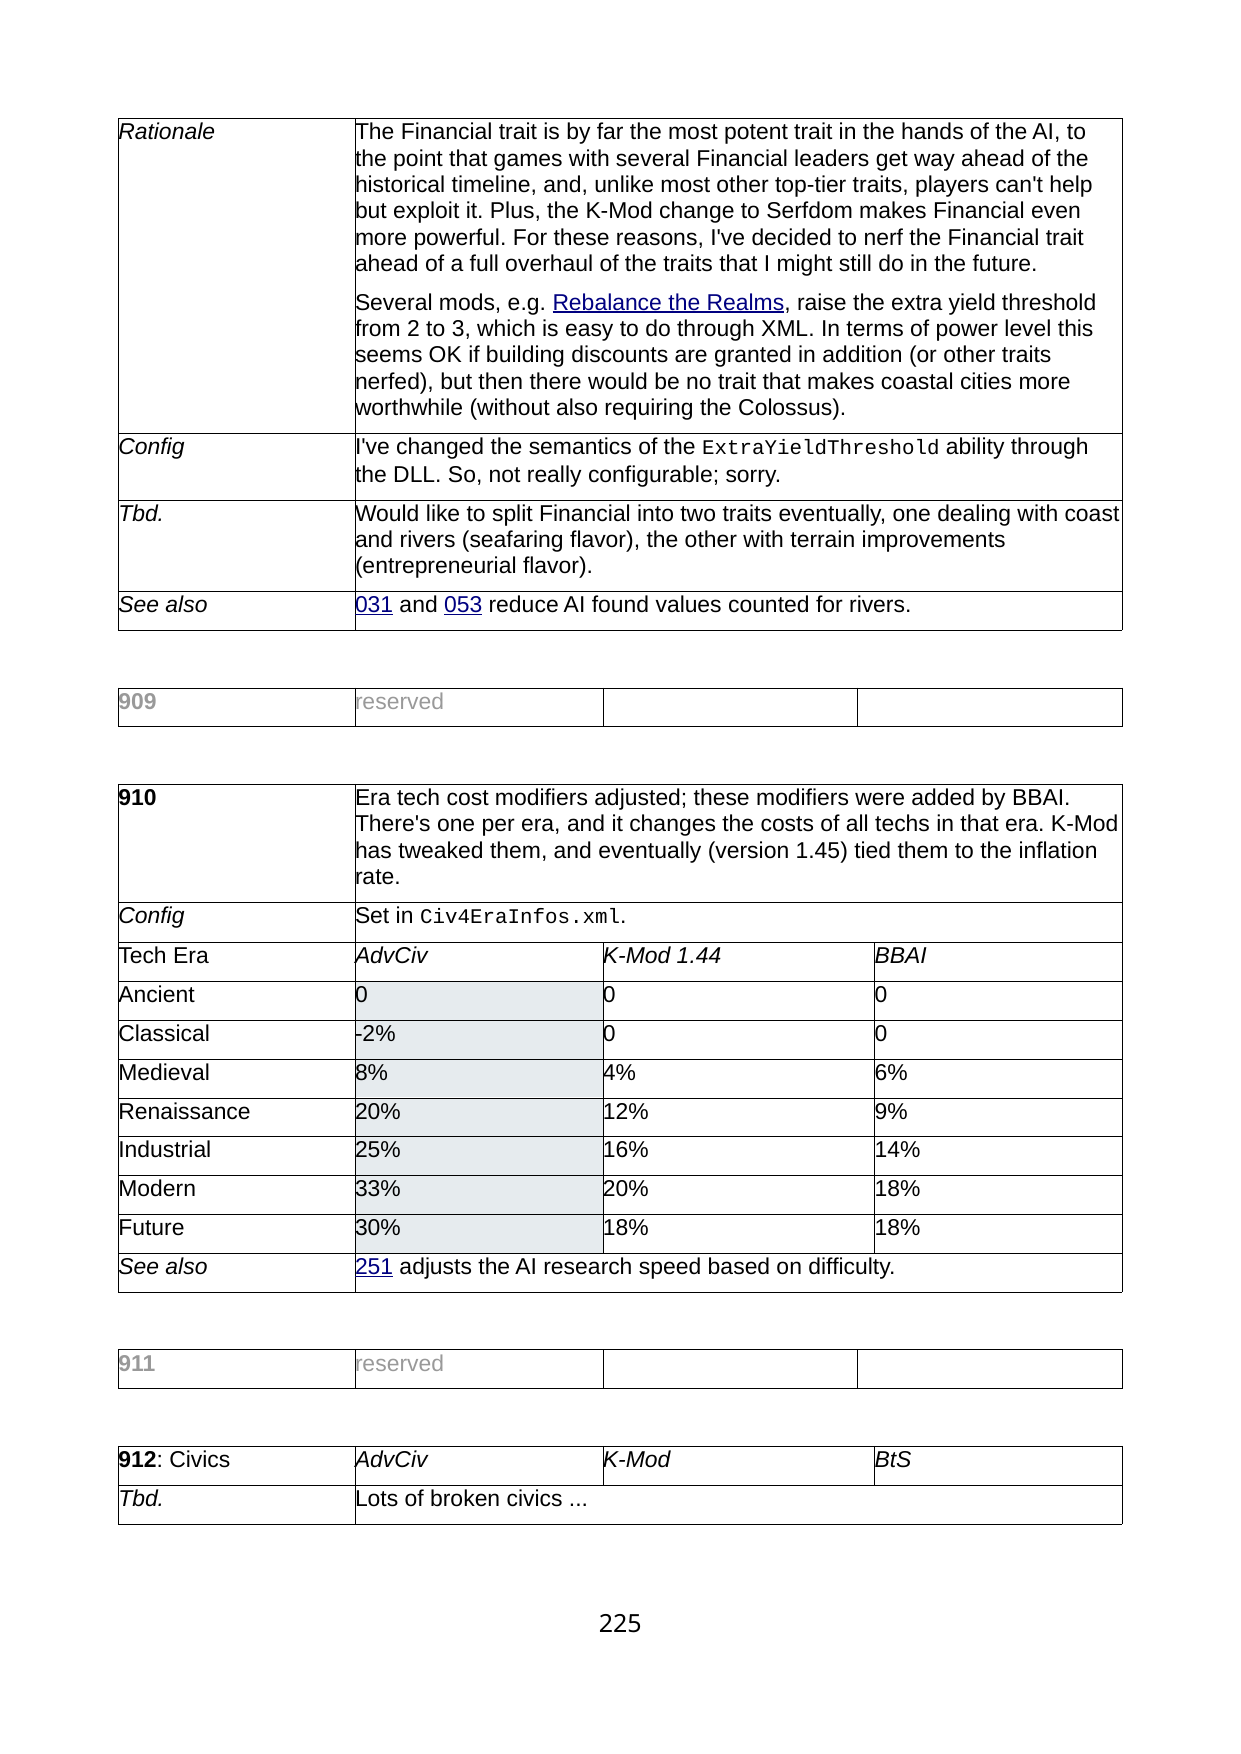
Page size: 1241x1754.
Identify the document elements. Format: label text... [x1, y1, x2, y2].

table_cell Ancient [119, 982, 355, 1020]
table_cell 6% [875, 1060, 1122, 1097]
table_cell AdvCiv [356, 943, 603, 981]
table_cell Modern [119, 1176, 355, 1214]
table_header 911 [119, 1350, 355, 1388]
table_cell BBAI [875, 943, 1122, 981]
table_cell The Financial trait is by far the most potent trait in the hands of the AI, to the point that games with several Financial leaders get way ahead of the historical timeline, and, unlike most other top-tier traits, players can't help but exploit it. Plus, the K-Mod change to Serfdom makes Financial even more powerful. For these reasons, I've decided to nerf the Financial trait ahead of a full overhaul of the traits that I might still do in the future. Several mods, e.g. Rebalance the Realms, raise the extra yield threshold from 2 to 3, which is easy to do through XML. In terms of power level this seems OK if building discounts are granted in addition (or other traits nerfed), but then there would be no trait that makes coastal cities more worthwhile (without also requiring the Colossus). [356, 119, 1122, 433]
table_cell 33% [356, 1176, 603, 1214]
table_header K-Mod [604, 1447, 874, 1485]
table_header 910 [119, 785, 355, 902]
table_cell 18% [875, 1176, 1122, 1214]
table_cell 18% [875, 1215, 1122, 1253]
table_cell Renaissance [119, 1099, 355, 1136]
table_cell I've changed the semantics of the ExtraYieldThreshold ability through the DLL. So, not really configurable; sorry. [356, 434, 1122, 499]
table_header 912: Civics [119, 1447, 355, 1485]
table_cell 18% [604, 1215, 874, 1253]
table_cell See also [119, 592, 355, 630]
table_cell 0 [604, 982, 874, 1020]
table_cell 25% [356, 1137, 603, 1175]
table_header [604, 689, 857, 726]
table_cell 20% [356, 1099, 603, 1136]
table_cell 0 [356, 982, 603, 1020]
table_cell 12% [604, 1099, 874, 1136]
table_cell 0 [604, 1021, 874, 1059]
table_cell Medieval [119, 1060, 355, 1097]
table_cell Lots of broken civics ... [356, 1486, 1122, 1523]
table_cell K-Mod 1.44 [604, 943, 874, 981]
table_cell Config [119, 434, 355, 499]
table_cell 20% [604, 1176, 874, 1214]
table_header Era tech cost modifiers adjusted; these modifiers were added by BBAI. There's one per era, and it changes the costs of all techs in that era. K-Mod has tweaked them, and eventually (version 1.45) tied them to the inflation rate. [356, 785, 1122, 902]
table_header [858, 1350, 1122, 1388]
table_cell Tbd. [119, 1486, 355, 1523]
table_cell Classical [119, 1021, 355, 1059]
table_cell Tech Era [119, 943, 355, 981]
table_header [858, 689, 1122, 726]
table_cell Would like to split Financial into two traits eventually, one dealing with coast and rivers (seafaring flavor), the other with terrain improvements (entrepreneurial flavor). [356, 501, 1122, 591]
table_cell 14% [875, 1137, 1122, 1175]
table_cell Rationale [119, 119, 355, 433]
table_cell Set in Civ4EraInfos.xml. [356, 903, 1122, 942]
table_header [604, 1350, 857, 1388]
table_header reserved [356, 1350, 603, 1388]
table_cell 0 [875, 1021, 1122, 1059]
table_header reserved [356, 689, 603, 726]
table_header BtS [875, 1447, 1122, 1485]
table_cell See also [119, 1254, 355, 1292]
table_cell 4% [604, 1060, 874, 1097]
table_cell -2% [356, 1021, 603, 1059]
table_cell Future [119, 1215, 355, 1253]
table_cell 8% [356, 1060, 603, 1097]
table_cell 251 adjusts the AI research speed based on difficulty. [356, 1254, 1122, 1292]
table_cell Tbd. [119, 501, 355, 591]
table_cell 9% [875, 1099, 1122, 1136]
table_cell 30% [356, 1215, 603, 1253]
table_header AdvCiv [356, 1447, 603, 1485]
table_cell Config [119, 903, 355, 942]
table_header 909 [119, 689, 355, 726]
table_cell 0 [875, 982, 1122, 1020]
table_cell 16% [604, 1137, 874, 1175]
table_cell Industrial [119, 1137, 355, 1175]
table_cell 031 and 053 reduce AI found values counted for rivers. [356, 592, 1122, 630]
